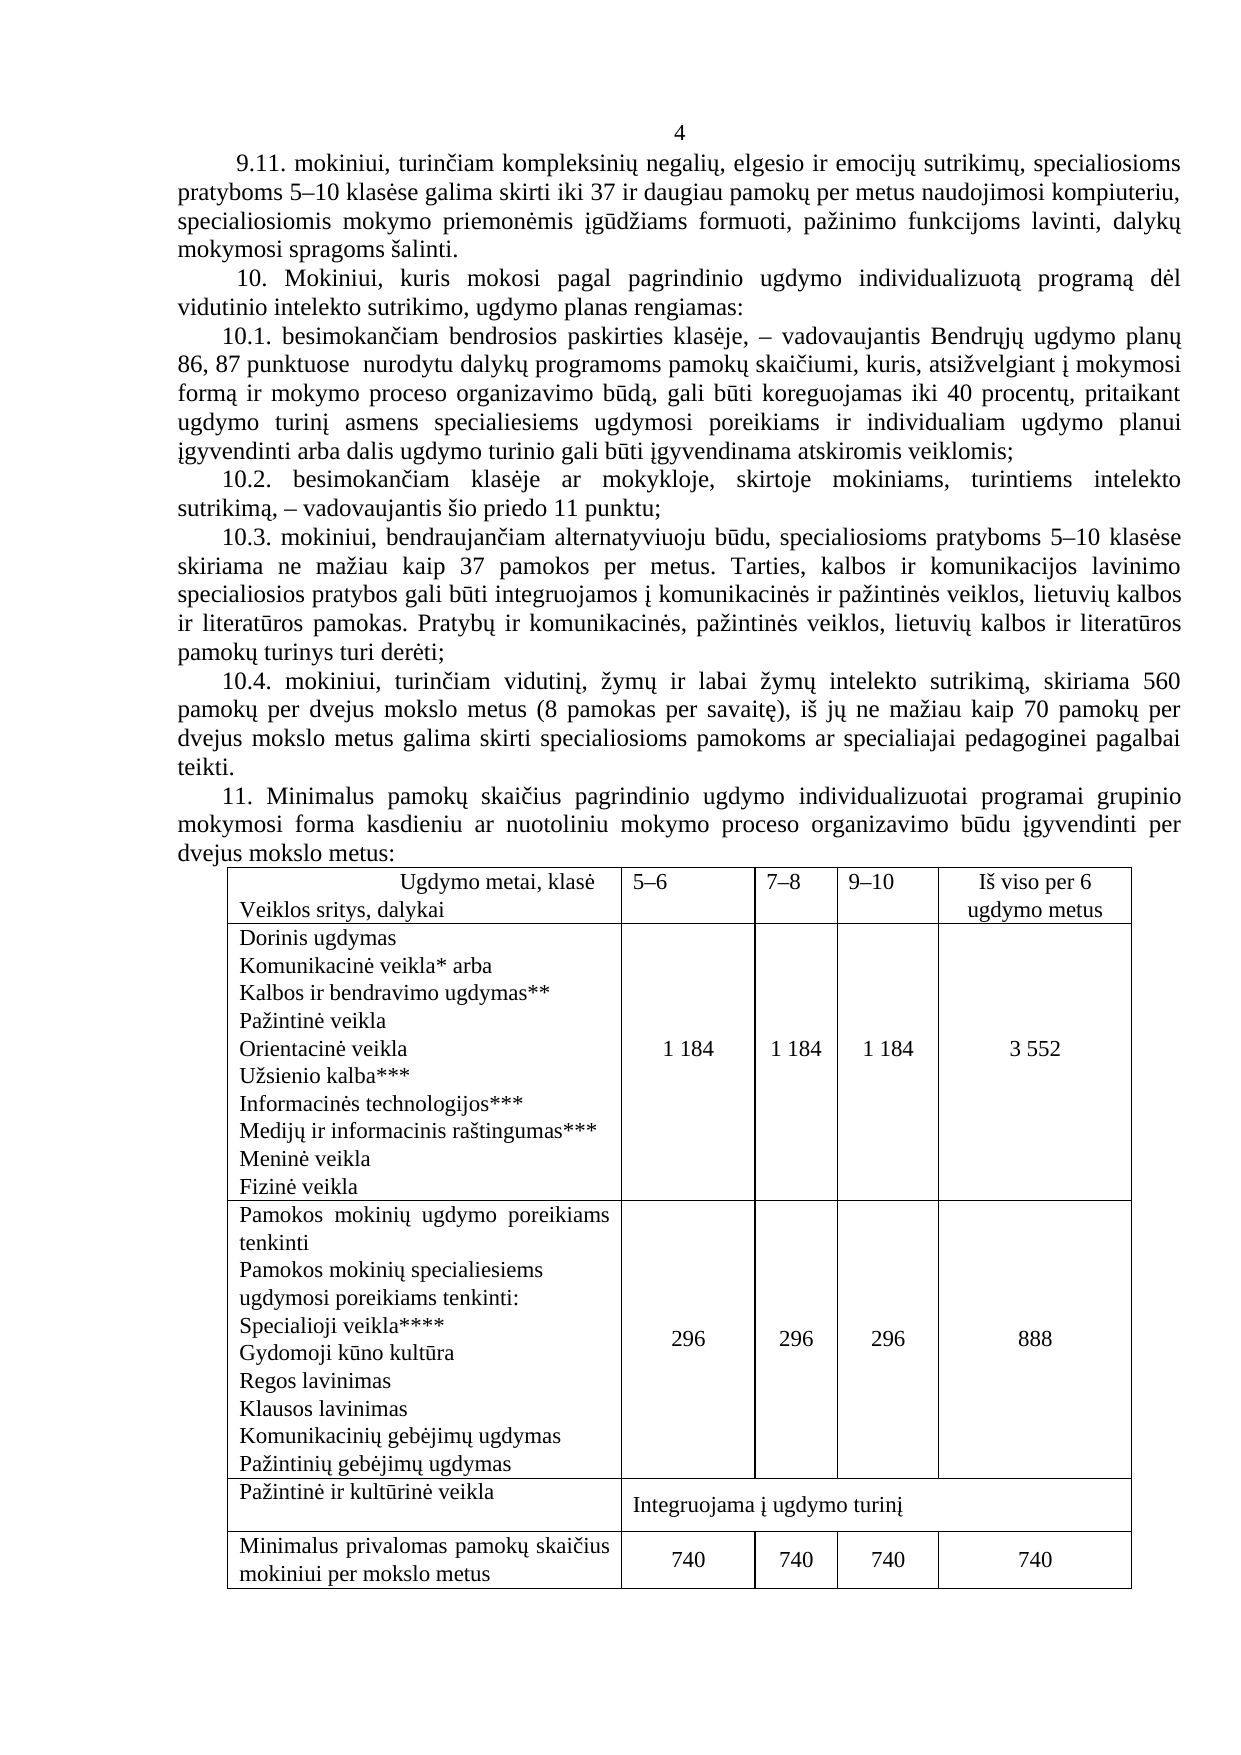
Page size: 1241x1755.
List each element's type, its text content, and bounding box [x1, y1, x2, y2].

table_cell 3 552 [939, 924, 1131, 1200]
text 9.11. mokiniui, turinčiam kompleksinių negalių, elgesio ir emocijų sutrikimų, specialiosioms pratyboms 5–10 klasėse galima skirti iki 37 ir daugiau pamokų per metus naudojimosi kompiuteriu, specialiosiomis mokymo priemonėmis įgūdžiams formuoti, pažinimo funkcijoms lavinti, dalykų mokymosi spragoms šalinti. [177, 148, 1182, 263]
table_cell 1 184 [622, 924, 754, 1200]
table_cell 740 [939, 1532, 1131, 1587]
table_cell 740 [838, 1532, 938, 1587]
text 10.3. mokiniui, bendraujančiam alternatyviuoju būdu, specialiosioms pratyboms 5–10 klasėse skiriama ne mažiau kaip 37 pamokos per metus. Tarties, kalbos ir komunikacijos lavinimo specialiosios pratybos gali būti integruojamos į komunikacinės ir pažintinės veiklos, lietuvių kalbos ir literatūros pamokas. Pratybų ir komunikacinės, pažintinės veiklos, lietuvių kalbos ir literatūros pamokų turinys turi derėti; [177, 522, 1182, 666]
table_header Iš viso per 6 ugdymo metus [939, 868, 1131, 923]
table_cell 888 [939, 1201, 1131, 1477]
table_cell 1 184 [756, 924, 837, 1200]
table_header 5–6 [622, 868, 754, 923]
table_cell 1 184 [838, 924, 938, 1200]
table_cell Integruojama į ugdymo turinį [622, 1479, 1131, 1531]
table_header 9–10 [838, 868, 938, 923]
text 10.2. besimokančiam klasėje ar mokykloje, skirtoje mokiniams, turintiems intelekto sutrikimą, – vadovaujantis šio priedo 11 punktu; [177, 464, 1182, 522]
table_cell 296 [622, 1201, 754, 1477]
table_cell 740 [622, 1532, 754, 1587]
table_header Ugdymo metai, klasė Veiklos sritys, dalykai [228, 868, 621, 923]
table_cell 740 [756, 1532, 837, 1587]
table_cell Minimalus privalomas pamokų skaičius mokiniui per mokslo metus [228, 1532, 621, 1587]
table_cell 296 [838, 1201, 938, 1477]
table_cell Dorinis ugdymas Komunikacinė veikla* arba Kalbos ir bendravimo ugdymas** Pažintinė veikla Orientacinė veikla Užsienio kalba*** Informacinės technologijos*** Medijų ir informacinis raštingumas*** Meninė veikla Fizinė veikla [228, 924, 621, 1200]
table_cell Pažintinė ir kultūrinė veikla [228, 1479, 621, 1531]
text 10.4. mokiniui, turinčiam vidutinį, žymų ir labai žymų intelekto sutrikimą, skiriama 560 pamokų per dvejus mokslo metus (8 pamokas per savaitę), iš jų ne mažiau kaip 70 pamokų per dvejus mokslo metus galima skirti specialiosioms pamokoms ar specialiajai pedagoginei pagalbai teikti. [177, 666, 1182, 781]
table_cell 296 [756, 1201, 837, 1477]
text 10. Mokiniui, kuris mokosi pagal pagrindinio ugdymo individualizuotą programą dėl vidutinio intelekto sutrikimo, ugdymo planas rengiamas: [177, 263, 1182, 321]
text 10.1. besimokančiam bendrosios paskirties klasėje, – vadovaujantis Bendrųjų ugdymo planų 86, 87 punktuose nurodytu dalykų programoms pamokų skaičiumi, kuris, atsižvelgiant į mokymosi formą ir mokymo proceso organizavimo būdą, gali būti koreguojamas iki 40 procentų, pritaikant ugdymo turinį asmens specialiesiems ugdymosi poreikiams ir individualiam ugdymo planui įgyvendinti arba dalis ugdymo turinio gali būti įgyvendinama atskiromis veiklomis; [177, 321, 1182, 464]
table_header 7–8 [756, 868, 837, 923]
table_cell Pamokos mokinių ugdymo poreikiams tenkinti Pamokos mokinių specialiesiems ugdymosi poreikiams tenkinti: Specialioji veikla**** Gydomoji kūno kultūra Regos lavinimas Klausos lavinimas Komunikacinių gebėjimų ugdymas Pažintinių gebėjimų ugdymas [228, 1201, 621, 1477]
text 11. Minimalus pamokų skaičius pagrindinio ugdymo individualizuotai programai grupinio mokymosi forma kasdieniu ar nuotoliniu mokymo proceso organizavimo būdu įgyvendinti per dvejus mokslo metus: [177, 781, 1182, 867]
